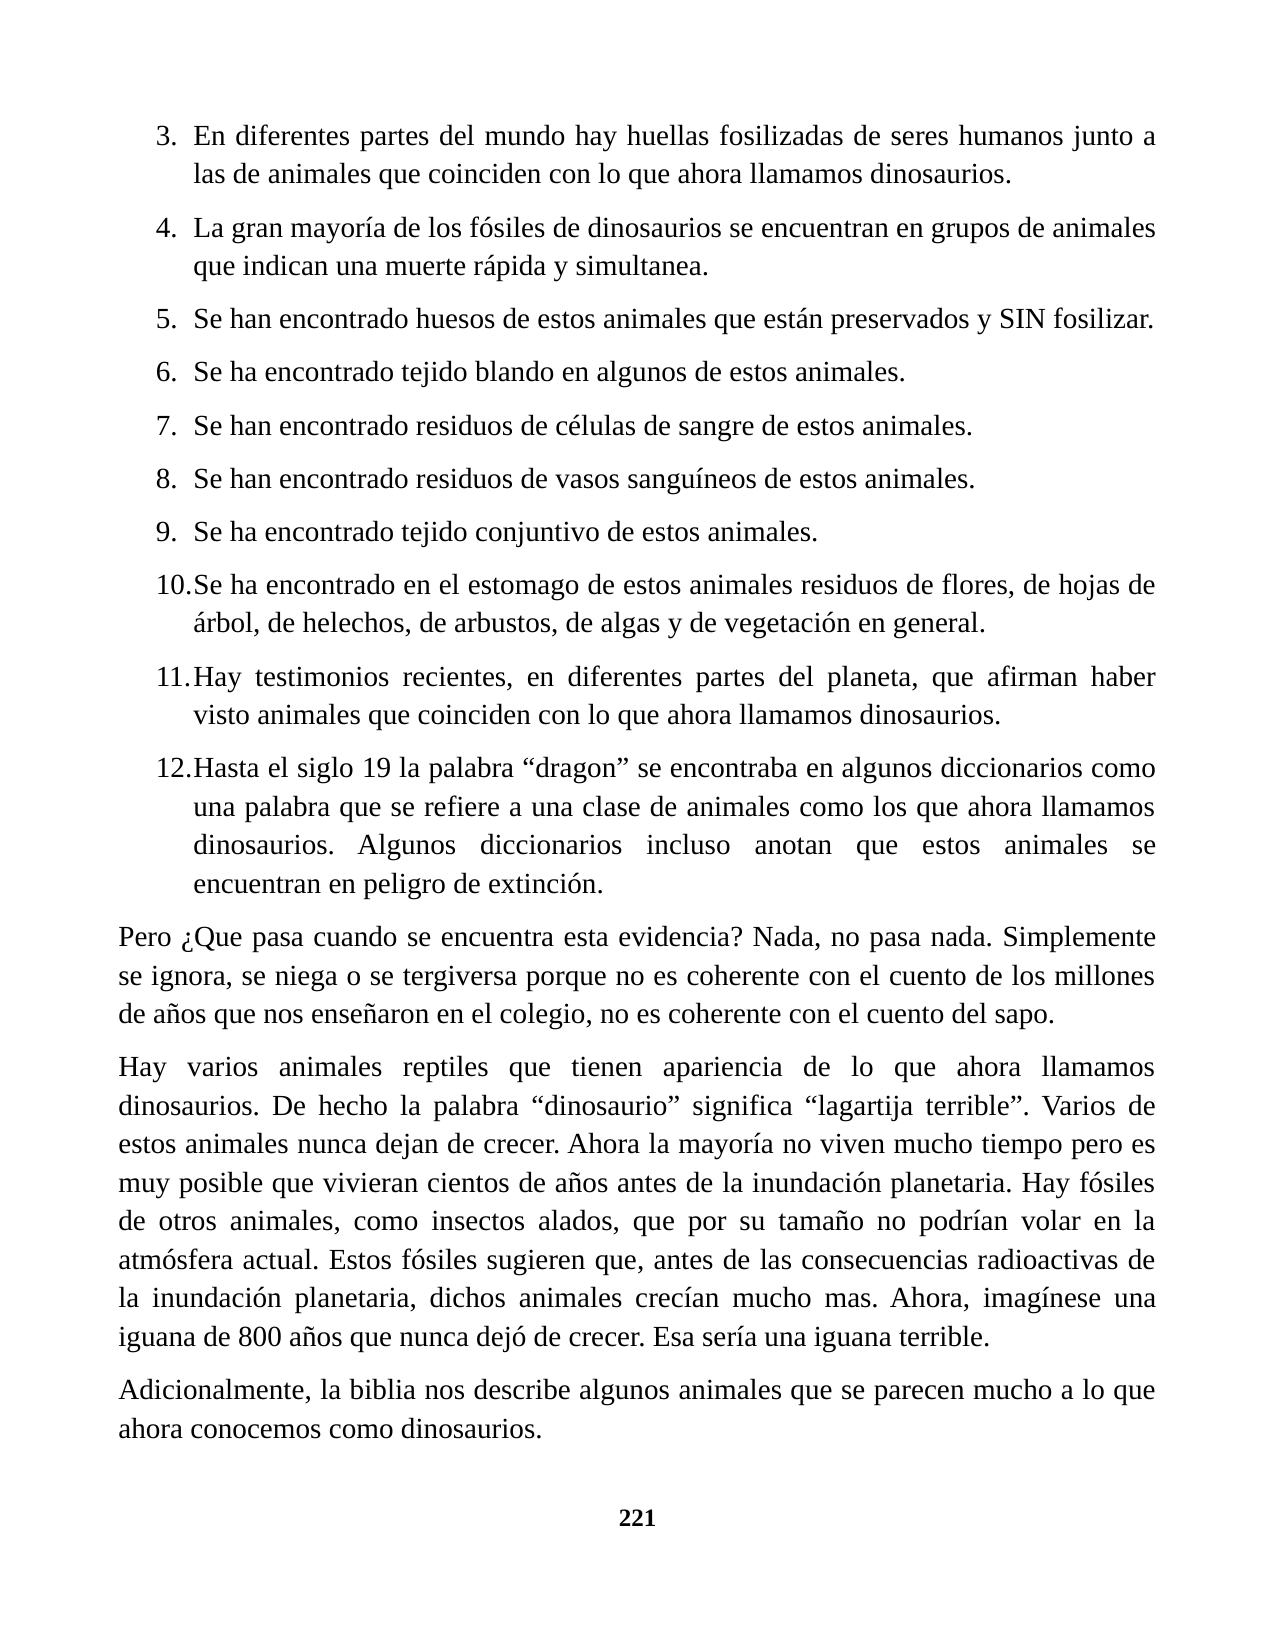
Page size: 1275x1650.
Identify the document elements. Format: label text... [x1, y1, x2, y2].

list Hay testimonios recientes, en diferentes partes del planeta, que afirman haber visto animales que coinciden con lo que ahora llamamos dinosaurios. [156, 659, 1157, 731]
list La gran mayoría de los fósiles de dinosaurios se encuentran en grupos de animales que indican una muerte rápida y simultanea. [156, 210, 1157, 282]
list Se han encontrado residuos de vasos sanguíneos de estos animales. [156, 461, 1157, 494]
list Se han encontrado huesos de estos animales que están preservados y SIN fosilizar. [156, 301, 1157, 335]
text Pero ¿Que pasa cuando se encuentra esta evidencia? Nada, no pasa nada. Simplemente se ignora, se niega o se tergiversa porque no es coherente con el cuento de los millones de años que nos enseñaron en el colegio, no es coherente con el cuento del sapo. [118, 919, 1157, 1030]
list Se ha encontrado en el estomago de estos animales residuos de flores, de hojas de árbol, de helechos, de arbustos, de algas y de vegetación en general. [156, 567, 1157, 639]
text Hay varios animales reptiles que tienen apariencia de lo que ahora llamamos dinosaurios. De hecho la palabra “dinosaurio” significa “lagartija terrible”. Varios de estos animales nunca dejan de crecer. Ahora la mayoría no viven mucho tiempo pero es muy posible que vivieran cientos de años antes de la inundación planetaria. Hay fósiles de otros animales, como insectos alados, que por su tamaño no podrían volar en la atmósfera actual. Estos fósiles sugieren que, antes de las consecuencias radioactivas de la inundación planetaria, dichos animales crecían mucho mas. Ahora, imagínese una iguana de 800 años que nunca dejó de crecer. Esa sería una iguana terrible. [118, 1049, 1157, 1353]
list Se ha encontrado tejido conjuntivo de estos animales. [156, 514, 1157, 547]
text Adicionalmente, la biblia nos describe algunos animales que se parecen mucho a lo que ahora conocemos como dinosaurios. [118, 1372, 1157, 1444]
list Se ha encontrado tejido blando en algunos de estos animales. [156, 354, 1157, 388]
list En diferentes partes del mundo hay huellas fosilizadas de seres humanos junto a las de animales que coinciden con lo que ahora llamamos dinosaurios. [156, 118, 1157, 190]
list Hasta el siglo 19 la palabra “dragon” se encontraba en algunos diccionarios como una palabra que se refiere a una clase de animales como los que ahora llamamos dinosaurios. Algunos diccionarios incluso anotan que estos animales se encuentran en peligro de extinción. [156, 750, 1157, 899]
list Se han encontrado residuos de células de sangre de estos animales. [156, 408, 1157, 441]
